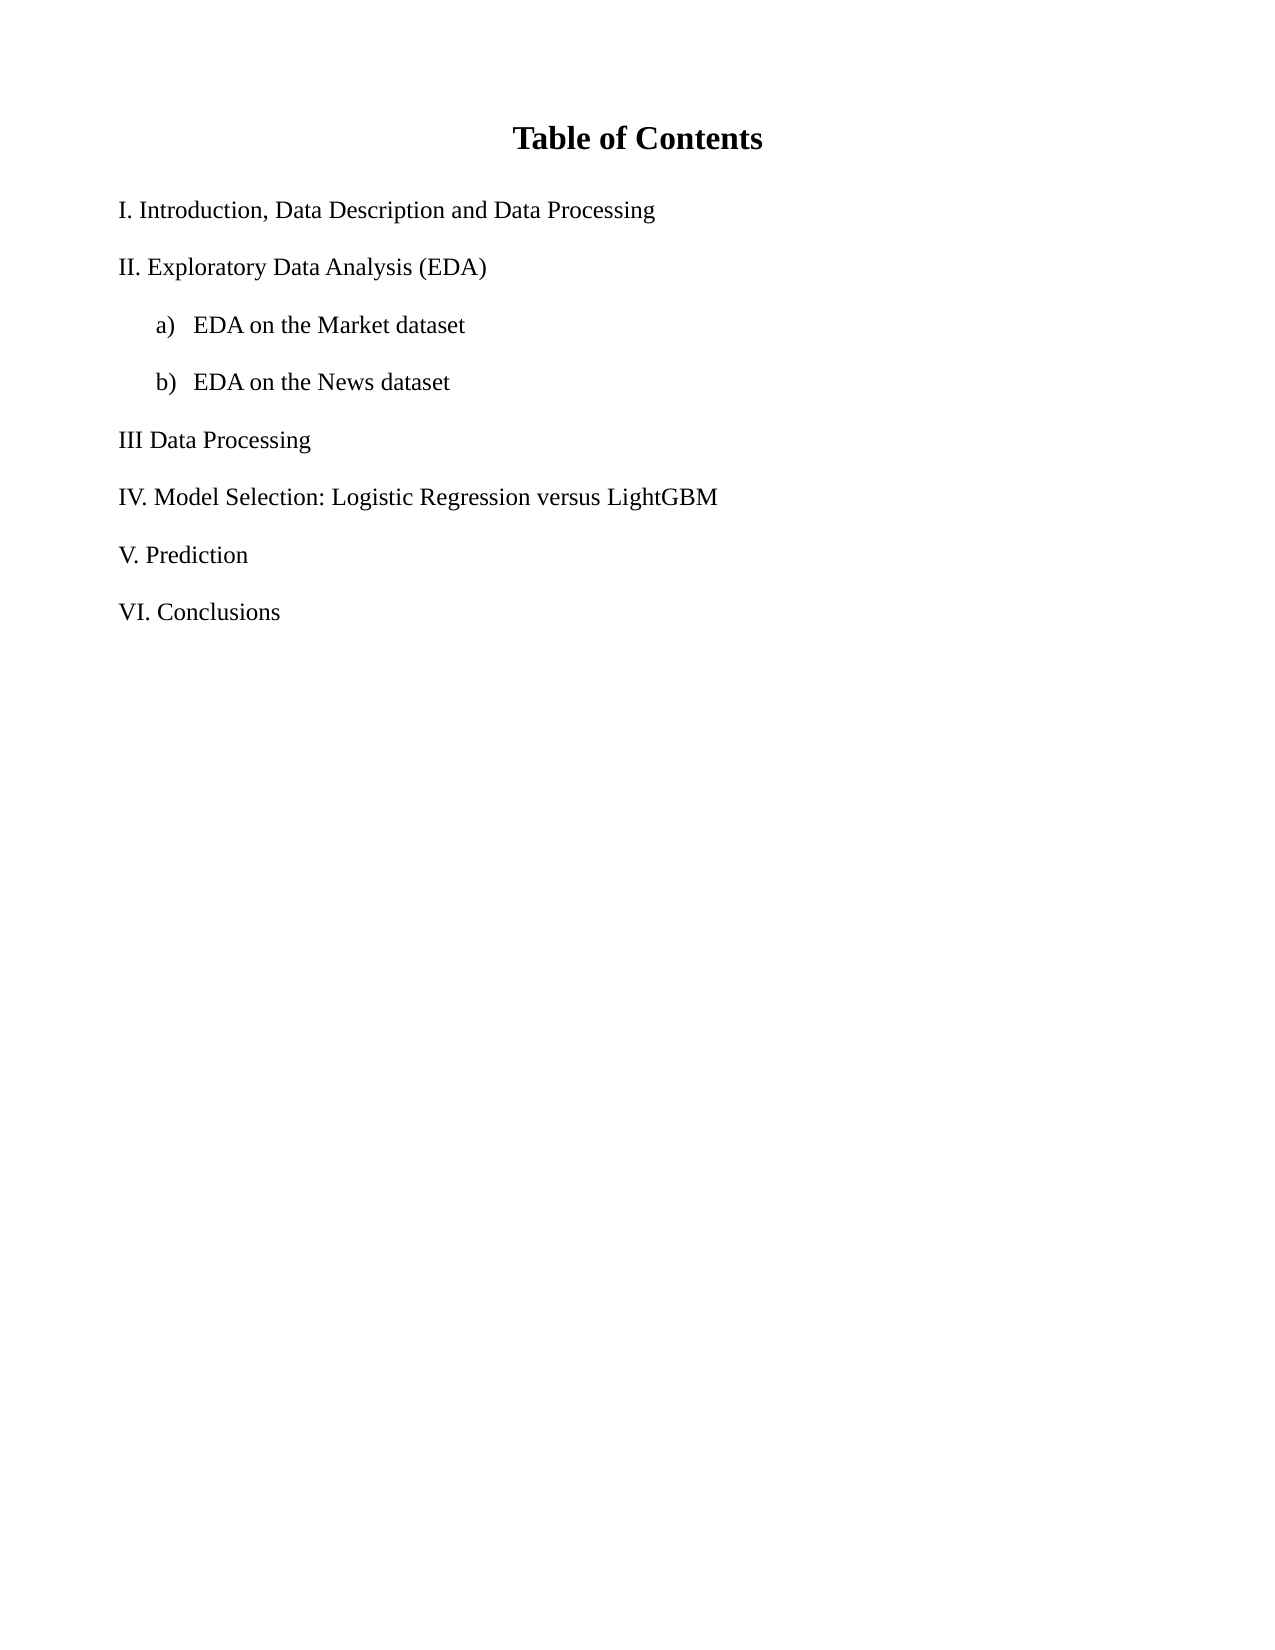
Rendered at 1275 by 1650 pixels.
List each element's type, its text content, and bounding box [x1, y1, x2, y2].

text I. Introduction, Data Description and Data Processing [118, 195, 1157, 223]
list EDA on the Market dataset [156, 310, 1157, 338]
text IV. Model Selection: Logistic Regression versus LightGBM [118, 482, 1157, 511]
text III Data Processing [118, 425, 1157, 453]
text V. Prediction [118, 540, 1157, 568]
text Table of Contents [118, 118, 1157, 156]
list EDA on the News dataset [156, 367, 1157, 396]
text VI. Conclusions [118, 597, 1157, 626]
text II. Exploratory Data Analysis (EDA) [118, 252, 1157, 281]
